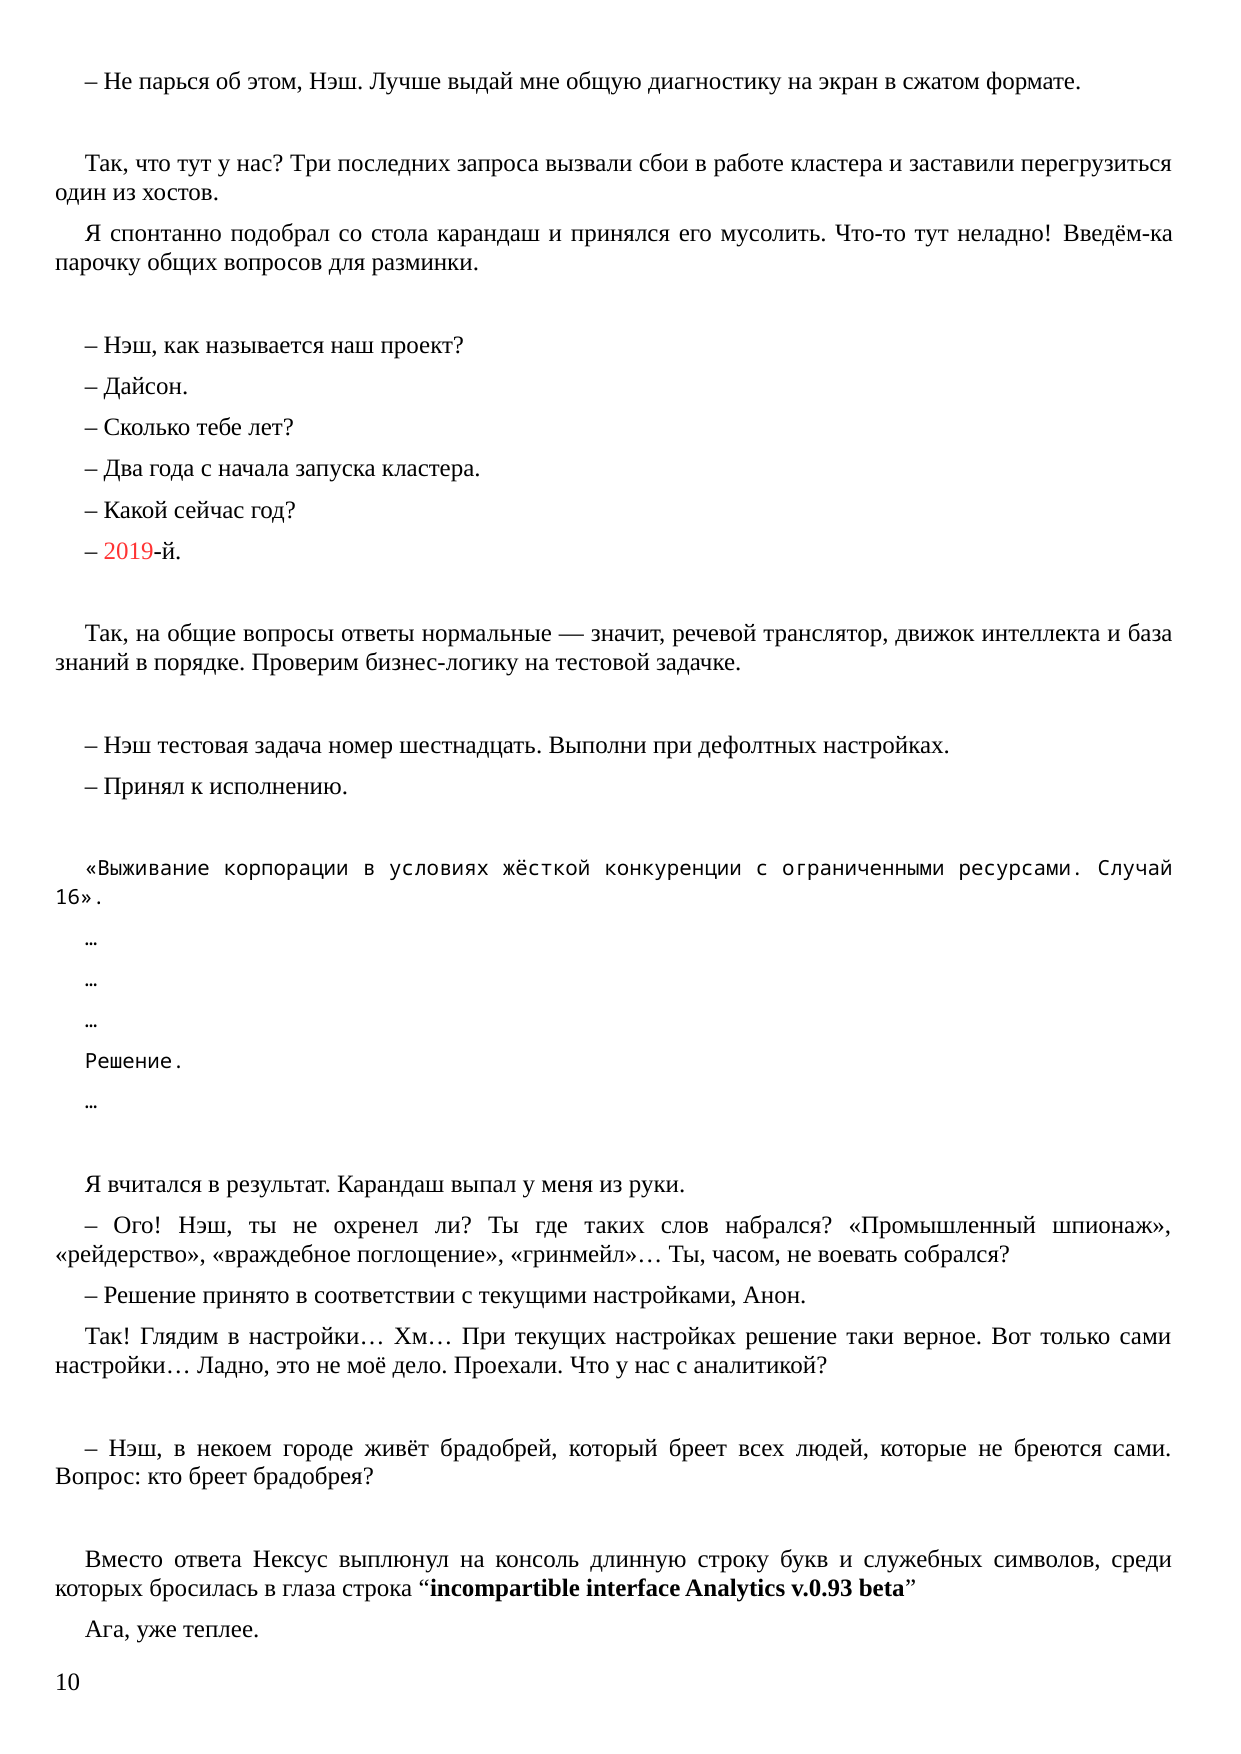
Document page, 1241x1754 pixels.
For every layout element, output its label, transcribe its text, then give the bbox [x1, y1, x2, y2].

text – Принял к исполнению. [55, 771, 1173, 800]
text … [55, 1005, 1173, 1033]
text – Не парься об этом, Нэш. Лучше выдай мне общую диагностику на экран в сжатом формате. [55, 66, 1173, 95]
text … [55, 1087, 1173, 1115]
text – Нэш, в некоем городе живёт брадобрей, который бреет всех людей, которые не бреются сами. Вопрос: кто бреет брадобрея? [55, 1433, 1173, 1490]
text – Дайсон. [55, 371, 1173, 400]
text – Сколько тебе лет? [55, 412, 1173, 441]
text Я спонтанно подобрал со стола карандаш и принялся его мусолить. Что-то тут неладно! Введём-ка парочку общих вопросов для разминки. [55, 218, 1173, 276]
text Так! Глядим в настройки… Хм… При текущих настройках решение таки верное. Вот только сами настройки… Ладно, это не моё дело. Проехали. Что у нас с аналитикой? [55, 1321, 1173, 1379]
text – Два года с начала запуска кластера. [55, 453, 1173, 482]
text Вместо ответа Нексус выплюнул на консоль длинную строку букв и служебных символов, среди которых бросилась в глаза строка “incompartible interface Analytics v.0.93 beta” [55, 1544, 1173, 1601]
text «Выживание корпорации в условиях жёсткой конкуренции с ограниченными ресурсами. Случай 16». [55, 853, 1173, 910]
text Так, на общие вопросы ответы нормальные — значит, речевой транслятор, движок интеллекта и база знаний в порядке. Проверим бизнес-логику на тестовой задачке. [55, 618, 1173, 676]
text Так, что тут у нас? Три последних запроса вызвали сбои в работе кластера и заставили перегрузиться один из хостов. [55, 148, 1173, 206]
text Я вчитался в результат. Карандаш выпал у меня из руки. [55, 1169, 1173, 1198]
text – Нэш тестовая задача номер шестнадцать. Выполни при дефолтных настройках. [55, 730, 1173, 758]
text … [55, 964, 1173, 992]
text Ага, уже теплее. [55, 1614, 1173, 1643]
text Решение. [55, 1046, 1173, 1074]
text – Нэш, как называется наш проект? [55, 330, 1173, 358]
text – 2019-й. [55, 536, 1173, 565]
text – Какой сейчас год? [55, 495, 1173, 523]
text – Решение принято в соответствии с текущими настройками, Анон. [55, 1280, 1173, 1309]
text … [55, 923, 1173, 951]
text – Ого! Нэш, ты не охренел ли? Ты где таких слов набрался? «Промышленный шпионаж», «рейдерство», «враждебное поглощение», «гринмейл»… Ты, часом, не воевать собрался? [55, 1210, 1173, 1268]
